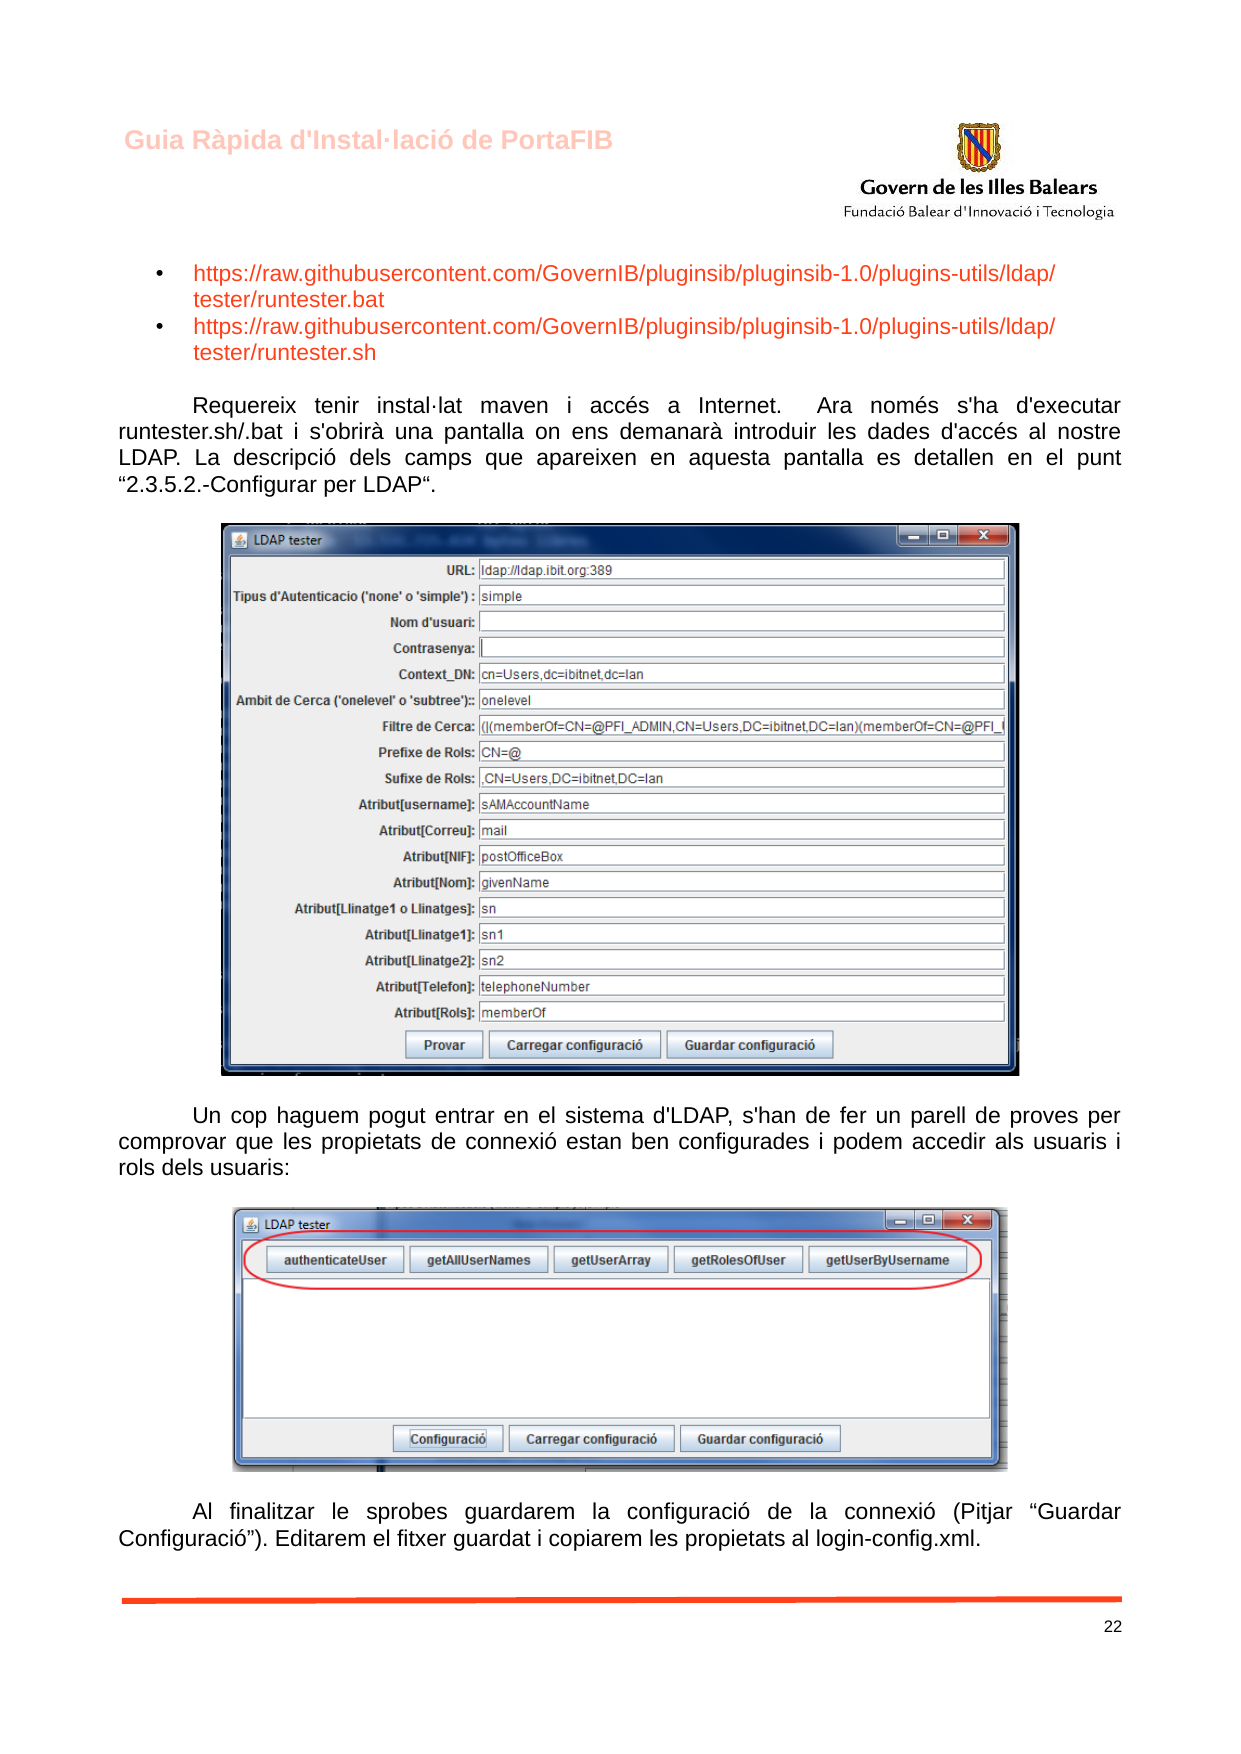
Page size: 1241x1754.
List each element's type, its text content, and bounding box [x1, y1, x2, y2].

picture [221, 523, 1020, 1076]
list https://raw.githubusercontent.com/GovernIB/pluginsib/pluginsib-1.0/plugins-utils/ldap/tester/runtester.bat [156, 260, 1122, 313]
list https://raw.githubusercontent.com/GovernIB/pluginsib/pluginsib-1.0/plugins-utils/ldap/tester/runtester.sh [156, 313, 1122, 365]
text Un cop haguem pogut entrar en el sistema d'LDAP, s'han de fer un parell de proves per comprovar que les propietats de connexió estan ben configurades i podem accedir als usuaris i rols dels usuaris: [118, 1102, 1122, 1181]
text Requereix tenir instal·lat maven i accés a Internet. Ara només s'ha d'executar runtester.sh/.bat i s'obrirà una pantalla on ens demanarà introduir les dades d'accés al nostre LDAP. La descripció dels camps que apareixen en aquesta pantalla es detallen en el punt “2.3.5.2Configurar per LDAP“. [118, 392, 1122, 497]
picture [840, 123, 1117, 220]
text Al finalitzar le sprobes guardarem la configuració de la connexió (Pitjar “Guardar Configuració”). Editarem el fitxer guardat i copiarem les propietats al login-config.xml. [118, 1498, 1122, 1551]
picture [232, 1207, 1008, 1472]
